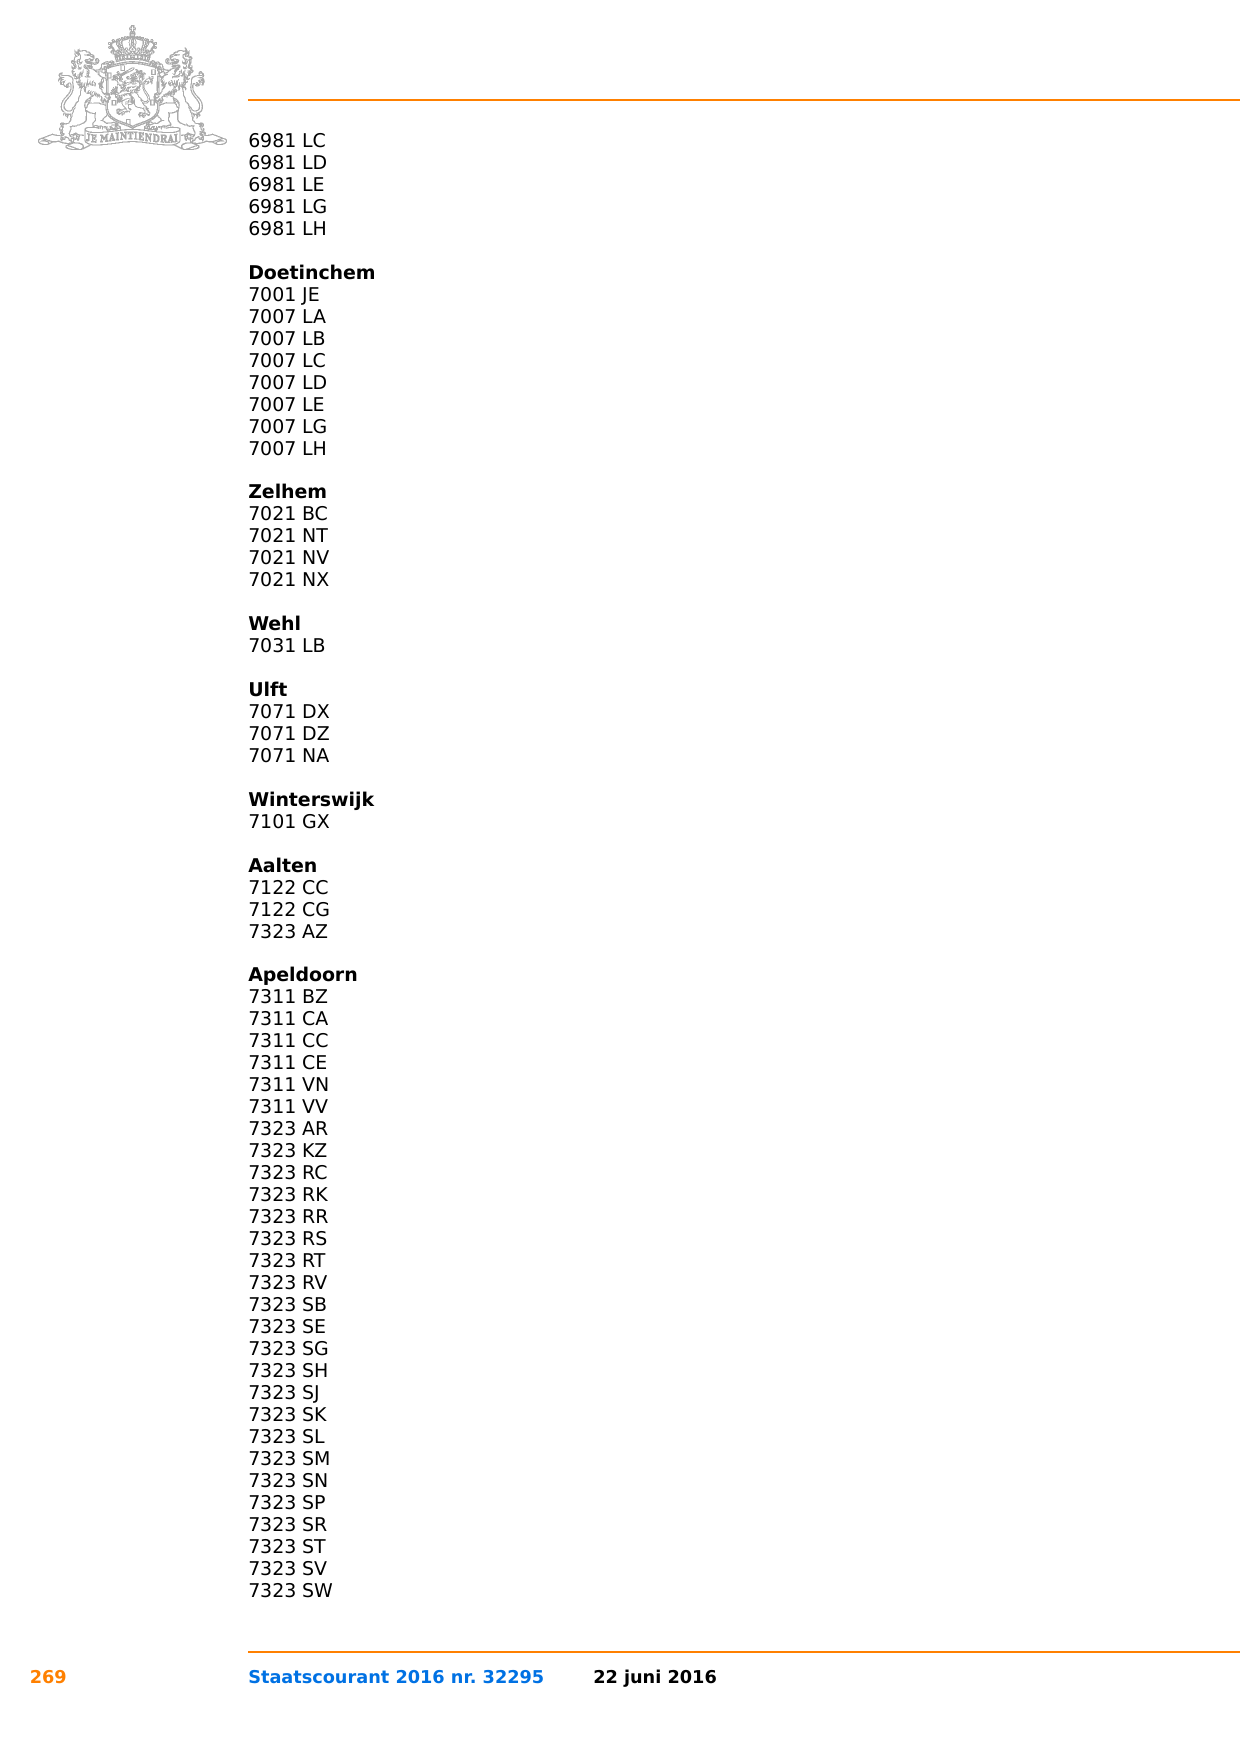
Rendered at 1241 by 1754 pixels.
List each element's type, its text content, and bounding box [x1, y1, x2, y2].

text 7007 LH [248, 437, 1163, 459]
text 7323 SN [248, 1470, 1163, 1492]
text 7007 LA [248, 306, 1163, 328]
text 7021 NX [248, 569, 1163, 591]
text 7311 VV [248, 1096, 1163, 1118]
text 6981 LG [248, 196, 1163, 218]
text 7311 BZ [248, 986, 1163, 1008]
text 7071 DX [248, 701, 1163, 723]
picture [38, 25, 227, 150]
text Ulft [248, 679, 1163, 701]
text 7323 AR [248, 1118, 1163, 1140]
text 7007 LC [248, 349, 1163, 372]
text 7323 SH [248, 1360, 1163, 1382]
text Apeldoorn [248, 964, 1163, 986]
text 7323 RR [248, 1206, 1163, 1228]
text 7311 CA [248, 1008, 1163, 1030]
text Zelhem [248, 481, 1163, 503]
text 7323 RC [248, 1162, 1163, 1184]
text 7323 SL [248, 1426, 1163, 1448]
text 6981 LH [248, 218, 1163, 240]
text 7323 RT [248, 1250, 1163, 1272]
text 7323 SK [248, 1404, 1163, 1426]
text Winterswijk [248, 789, 1163, 811]
text 7323 SW [248, 1580, 1163, 1602]
text 7323 AZ [248, 921, 1163, 942]
text 7071 DZ [248, 723, 1163, 745]
text 7323 SP [248, 1492, 1163, 1514]
text 7323 SE [248, 1316, 1163, 1338]
text 7122 CG [248, 898, 1163, 921]
text 7323 SR [248, 1514, 1163, 1536]
text 7007 LE [248, 393, 1163, 416]
text 7007 LB [248, 328, 1163, 349]
text 7323 SV [248, 1558, 1163, 1580]
text 7311 VN [248, 1074, 1163, 1096]
text 6981 LE [248, 174, 1163, 196]
text 7311 CE [248, 1052, 1163, 1074]
text 7031 LB [248, 635, 1163, 657]
text 7007 LD [248, 372, 1163, 393]
text 7323 SM [248, 1448, 1163, 1470]
text 7323 RV [248, 1272, 1163, 1294]
text 7323 ST [248, 1536, 1163, 1558]
text 6981 LC [248, 130, 1163, 152]
text 6981 LD [248, 152, 1163, 174]
text 7001 JE [248, 284, 1163, 306]
text 7122 CC [248, 877, 1163, 898]
text 7323 RK [248, 1184, 1163, 1206]
text 7021 NV [248, 547, 1163, 569]
text 7323 SB [248, 1294, 1163, 1316]
text Doetinchem [248, 262, 1163, 284]
text 7323 SG [248, 1338, 1163, 1360]
text 7021 NT [248, 525, 1163, 547]
text Aalten [248, 854, 1163, 877]
text 7101 GX [248, 811, 1163, 833]
text 7323 RS [248, 1228, 1163, 1250]
text 7323 SJ [248, 1382, 1163, 1404]
text Wehl [248, 613, 1163, 635]
text 7323 KZ [248, 1140, 1163, 1162]
text 7007 LG [248, 416, 1163, 437]
text 7021 BC [248, 503, 1163, 525]
text 7071 NA [248, 745, 1163, 767]
text 7311 CC [248, 1030, 1163, 1052]
